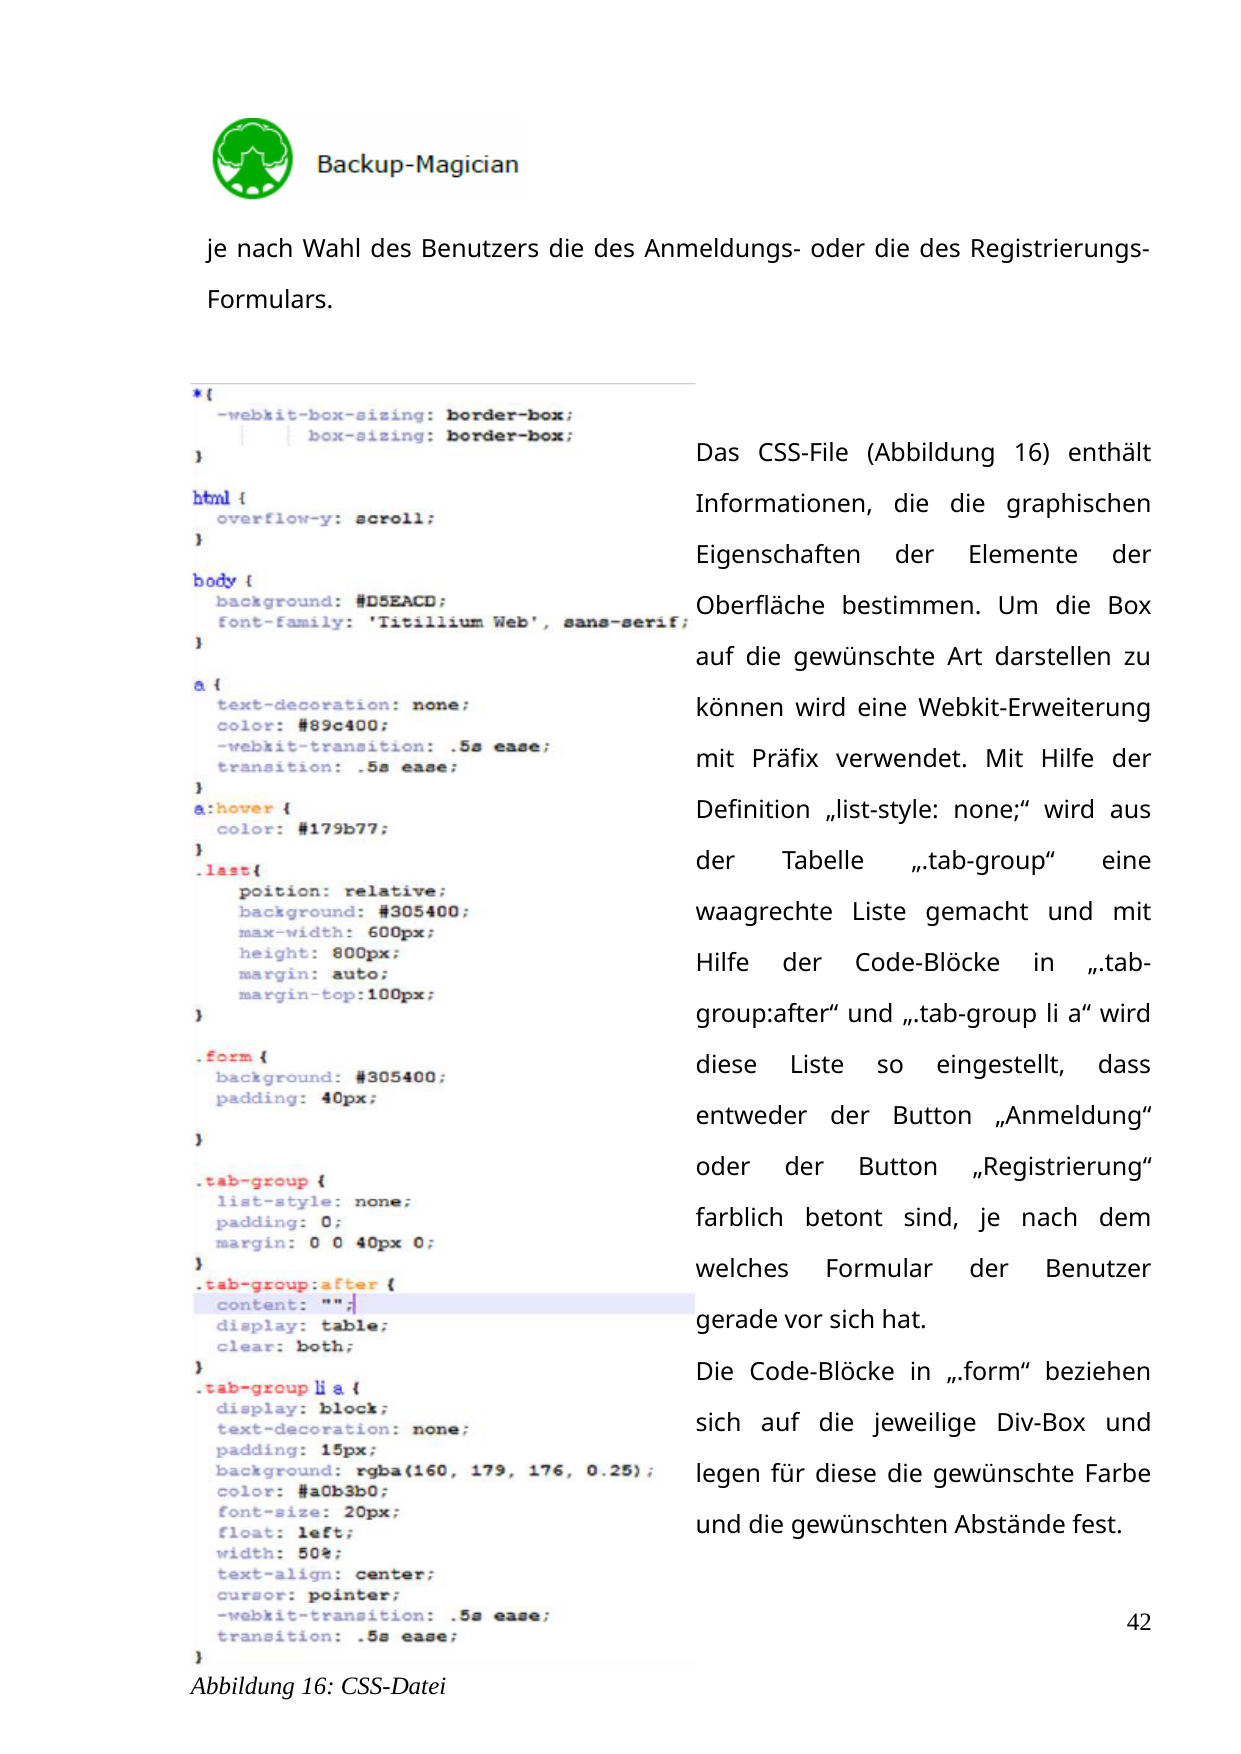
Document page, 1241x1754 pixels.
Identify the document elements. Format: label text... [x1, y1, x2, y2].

text je nach Wahl des Benutzers die des Anmeldungs- oder die des Registrierungs-Formulars. [207, 230, 1152, 315]
picture [210, 118, 523, 201]
picture [190, 383, 696, 1672]
text Das CSS-File (Abbildung 16) enthält Informationen, die die graphischen Eigenschaften der Elemente der Oberfläche bestimmen. Um die Box auf die gewünschte Art darstellen zu können wird eine Webkit-Erweiterung mit Präfix verwendet. Mit Hilfe der Definition „list-style: none;“ wird aus der Tabelle „.tab-group“ eine waagrechte Liste gemacht und mit Hilfe der Code-Blöcke in „.tab-group:after“ und „.tab-group li a“ wird diese Liste so eingestellt, dass entweder der Button „Anmeldung“ oder der Button „Registrierung“ farblich betont sind, je nach dem welches Formular der Benutzer gerade vor sich hat. [696, 434, 1152, 1336]
text Abbildung 16: CSS-Datei [191, 1672, 695, 1700]
text Die Code-Blöcke in „.form“ beziehen sich auf die jeweilige Div-Box und legen für diese die gewünschte Farbe und die gewünschten Abstände fest. [696, 1353, 1152, 1540]
